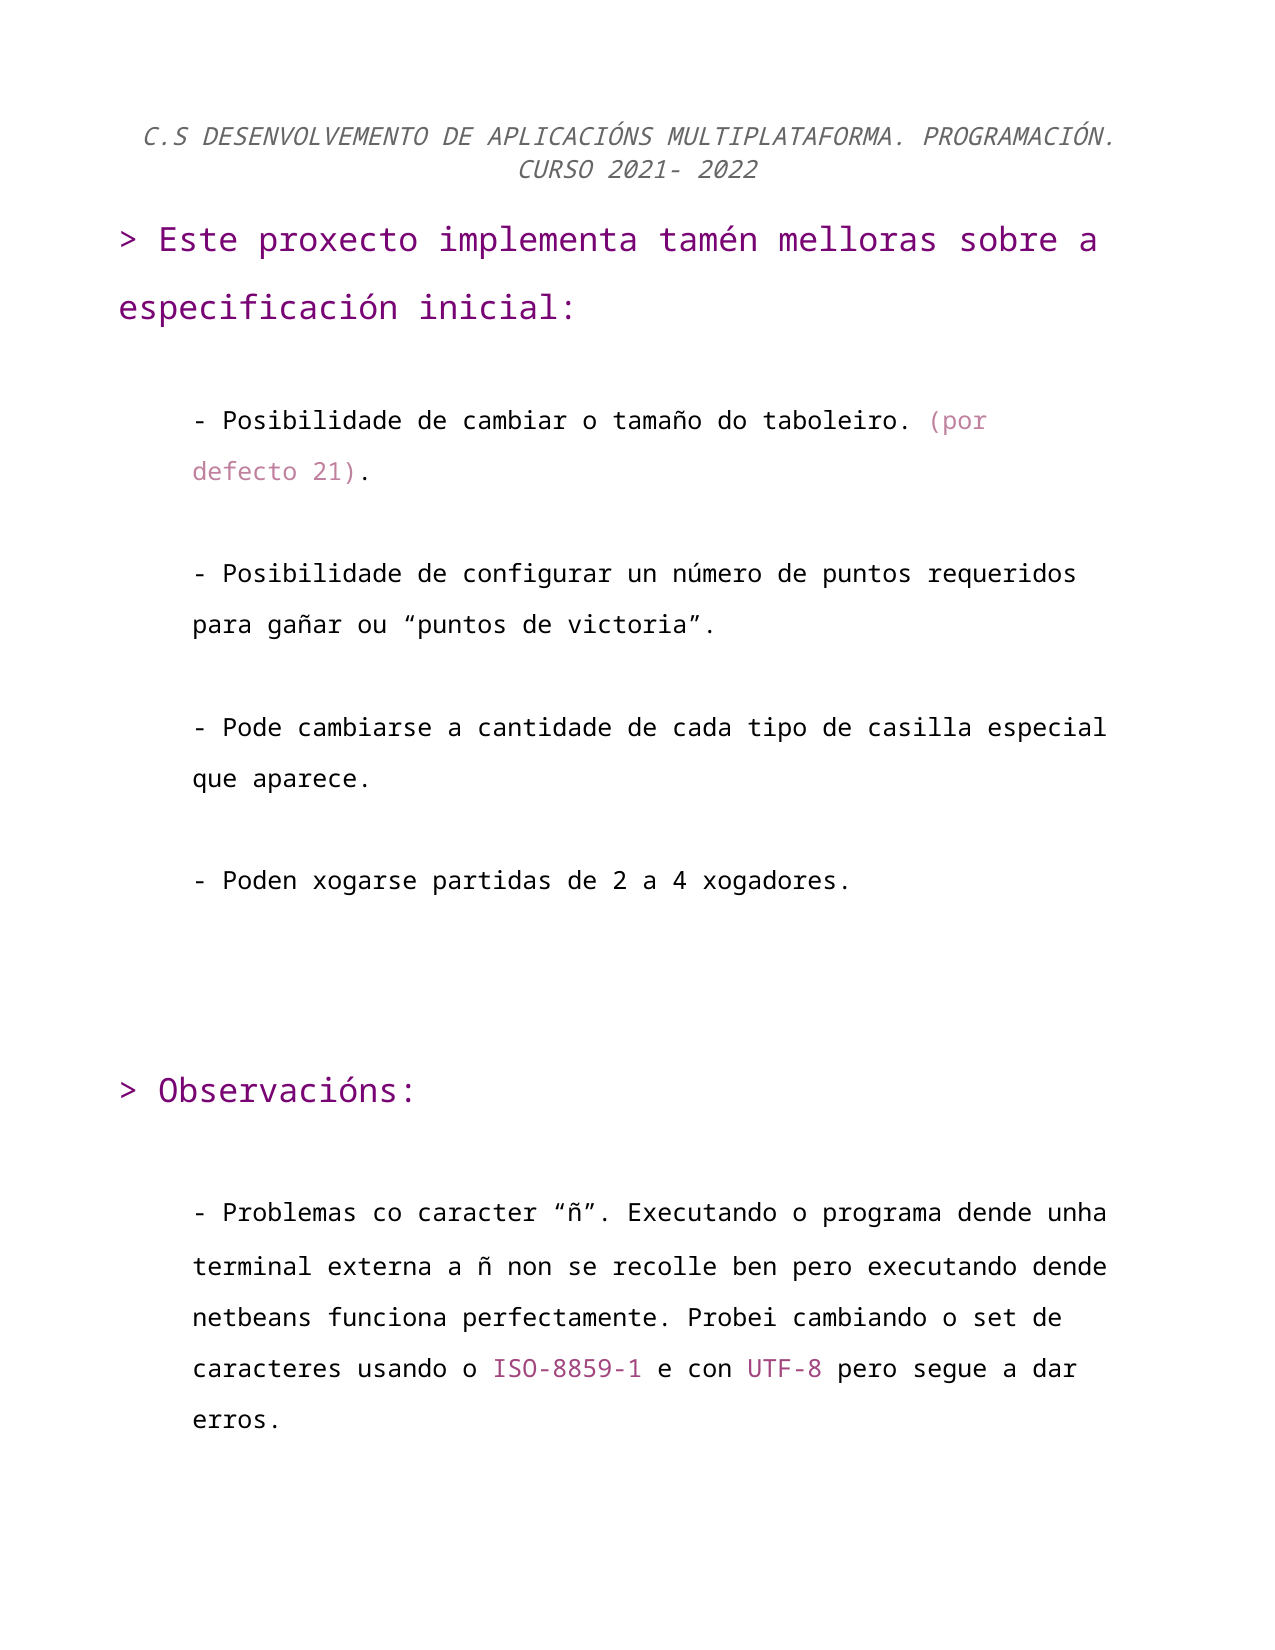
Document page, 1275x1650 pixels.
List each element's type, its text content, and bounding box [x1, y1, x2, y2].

text - Posibilidade de configurar un número de puntos requeridos para gañar ou “puntos de victoria”. [118, 556, 1157, 641]
text - Poden xogarse partidas de 2 a 4 xogadores. [118, 862, 1157, 896]
text > Este proxecto implementa tamén melloras sobre a especificación inicial: [118, 216, 1157, 329]
text - Problemas co caracter “ñ”. Executando o programa dende unha terminal externa a ñ non se recolle ben pero executando dende netbeans funciona perfectamente. Probei cambiando o set de caracteres usando o ISO-8859-1 e con UTF-8 pero segue a dar erros. [118, 1186, 1157, 1435]
text - Pode cambiarse a cantidade de cada tipo de casilla especial que aparece. [118, 709, 1157, 794]
text > Observacións: [118, 1067, 1157, 1112]
text - Posibilidade de cambiar o tamaño do taboleiro. (por defecto 21). [118, 403, 1157, 488]
